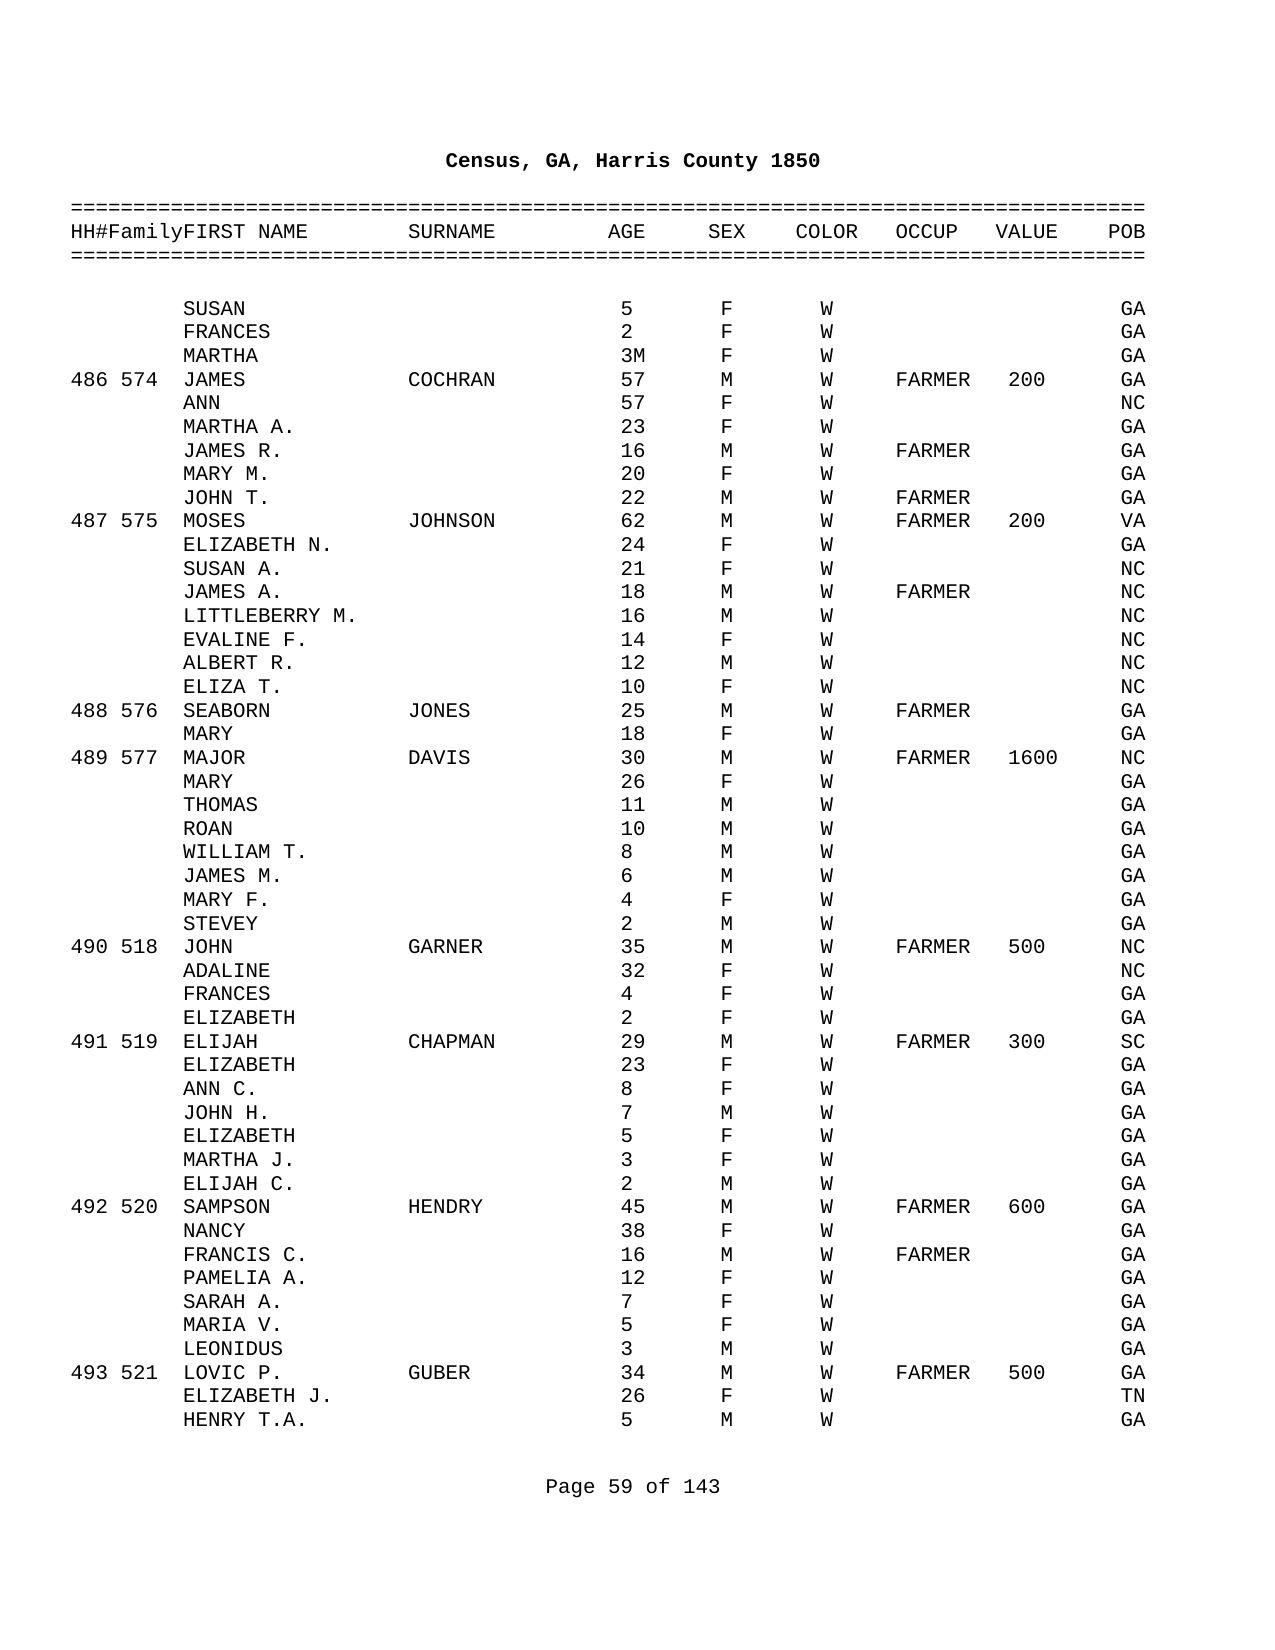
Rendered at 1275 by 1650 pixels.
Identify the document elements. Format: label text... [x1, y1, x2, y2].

text Elijah C. 2 M W GA [70, 1173, 1195, 1196]
text Martha A. 23 F W GA [70, 416, 1195, 439]
text John T. 22 M W farmer GA [70, 487, 1195, 511]
text Nancy 38 F W GA [70, 1220, 1195, 1243]
text Elizabeth 5 F W GA [70, 1125, 1195, 1149]
text Martha J. 3 F W GA [70, 1149, 1195, 1173]
text Evaline F. 14 F W NC [70, 629, 1195, 652]
text Littleberry M. 16 M W NC [70, 605, 1195, 629]
text James A. 18 M W farmer NC [70, 581, 1195, 605]
text James M. 6 M W GA [70, 865, 1195, 889]
text Elizabeth 2 F W GA [70, 1007, 1195, 1031]
text Adaline 32 F W NC [70, 960, 1195, 983]
text Elizabeth N. 24 F W GA [70, 534, 1195, 558]
text Martha 3m F W GA [70, 345, 1195, 369]
text Francis C. 16 M W farmer GA [70, 1243, 1195, 1267]
text 490 518 John GARNER 35 M W farmer 500 NC [70, 936, 1195, 960]
text Ann 57 F W NC [70, 392, 1195, 416]
text John H. 7 M W GA [70, 1102, 1195, 1125]
text Eliza T. 10 F W NC [70, 676, 1195, 700]
text Thomas 11 M W GA [70, 794, 1195, 818]
text Frances 4 F W GA [70, 983, 1195, 1007]
text Susan 5 F W GA [70, 298, 1195, 321]
text Maria V. 5 F W GA [70, 1314, 1195, 1338]
text 487 575 Moses JOHNSON 62 M W farmer 200 VA [70, 511, 1195, 534]
text Elizabeth 23 F W GA [70, 1054, 1195, 1078]
text James R. 16 M W farmer GA [70, 439, 1195, 463]
text 489 577 Major DAVIS 30 M W farmer 1600 NC [70, 747, 1195, 771]
text 492 520 Sampson HENDRY 45 M W farmer 600 GA [70, 1196, 1195, 1220]
text Albert R. 12 M W NC [70, 652, 1195, 676]
text Susan A. 21 F W NC [70, 558, 1195, 581]
text 486 574 James COCHRAN 57 M W farmer 200 GA [70, 369, 1195, 392]
text Stevey 2 M W GA [70, 912, 1195, 936]
text 493 521 Lovic P. GUBER 34 M W farmer 500 GA [70, 1362, 1195, 1385]
text Frances 2 F W GA [70, 321, 1195, 345]
text William T. 8 M W GA [70, 842, 1195, 865]
text Ann C. 8 F W GA [70, 1078, 1195, 1102]
text Sarah A. 7 F W GA [70, 1291, 1195, 1314]
text Henry T.A. 5 M W GA [70, 1409, 1195, 1433]
text Mary 18 F W GA [70, 723, 1195, 747]
text Mary F. 4 F W GA [70, 889, 1195, 912]
text Mary 26 F W GA [70, 771, 1195, 794]
text Pamelia A. 12 F W GA [70, 1267, 1195, 1291]
text Mary M. 20 F W GA [70, 463, 1195, 487]
text 491 519 Elijah CHAPMAN 29 M W farmer 300 SC [70, 1031, 1195, 1054]
text Elizabeth J. 26 F W TN [70, 1385, 1195, 1409]
text Roan 10 M W GA [70, 818, 1195, 842]
text 488 576 Seaborn JONES 25 M W farmer GA [70, 700, 1195, 723]
text Leonidus 3 M W GA [70, 1338, 1195, 1362]
